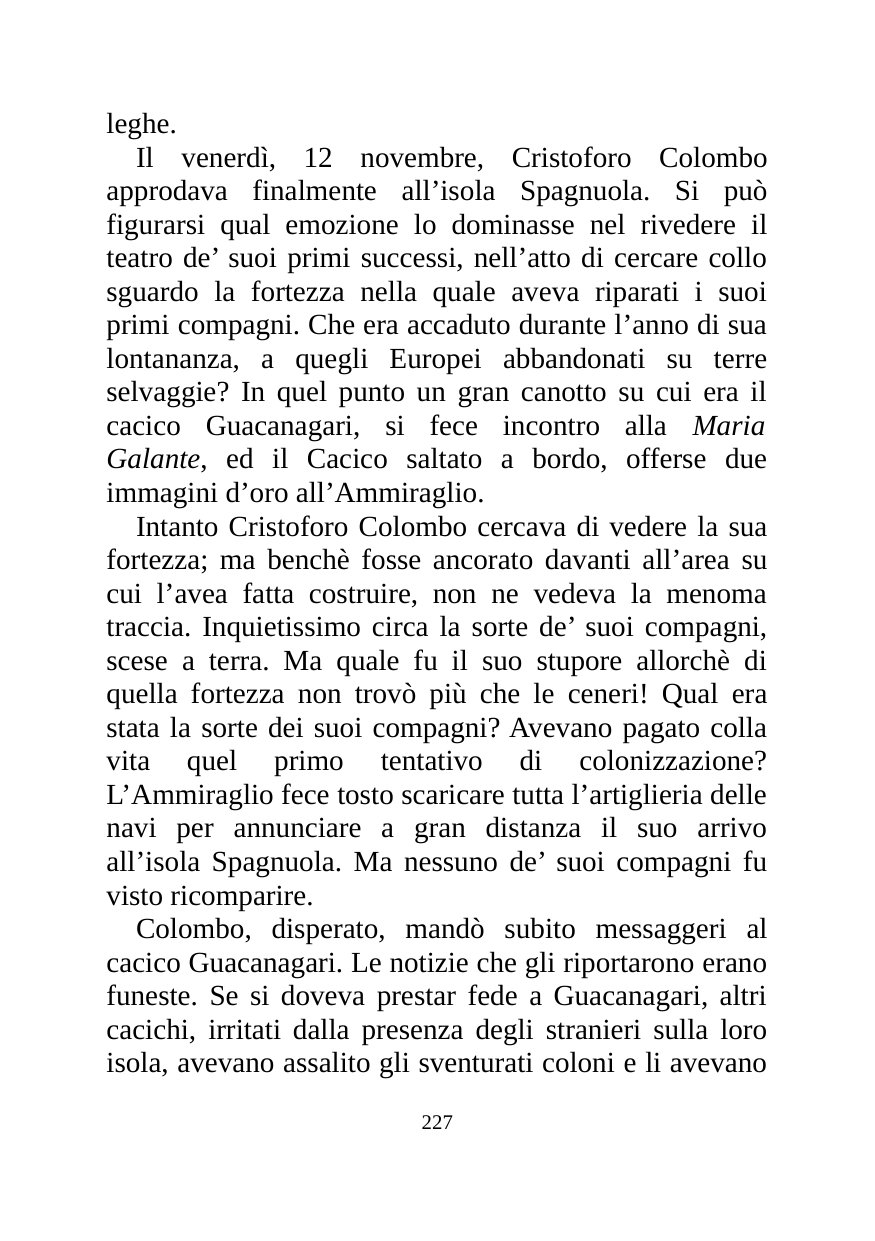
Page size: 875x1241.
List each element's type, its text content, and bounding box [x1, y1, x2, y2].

text Il venerdì, 12 novembre, Cristoforo Colombo approdava finalmente all’isola Spagnuola. Si può figurarsi qual emozione lo dominasse nel rivedere il teatro de’ suoi primi successi, nell’atto di cercare collo sguardo la fortezza nella quale aveva riparati i suoi primi compagni. Che era accaduto durante l’anno di sua lontananza, a quegli Europei abbandonati su terre selvaggie? In quel punto un gran canotto su cui era il cacico Guacanagari, si fece incontro alla Maria Galante, ed il Cacico saltato a bordo, offerse due immagini d’oro all’Ammiraglio. [106, 140, 768, 509]
text Colombo, disperato, mandò subito messaggeri al cacico Guacanagari. Le notizie che gli riportarono erano funeste. Se si doveva prestar fede a Guacanagari, altri cacichi, irritati dalla presenza degli stranieri sulla loro isola, avevano assalito gli sventurati coloni e li avevano [106, 911, 768, 1079]
text leghe. [106, 106, 768, 140]
text Intanto Cristoforo Colombo cercava di vedere la sua fortezza; ma benchè fosse ancorato davanti all’area su cui l’avea fatta costruire, non ne vedeva la menoma traccia. Inquietissimo circa la sorte de’ suoi compagni, scese a terra. Ma quale fu il suo stupore allorchè di quella fortezza non trovò più che le ceneri! Qual era stata la sorte dei suoi compagni? Avevano pagato colla vita quel primo tentativo di colonizzazione? L’Ammiraglio fece tosto scaricare tutta l’artiglieria delle navi per annunciare a gran distanza il suo arrivo all’isola Spagnuola. Ma nessuno de’ suoi compagni fu visto ricomparire. [106, 509, 768, 911]
